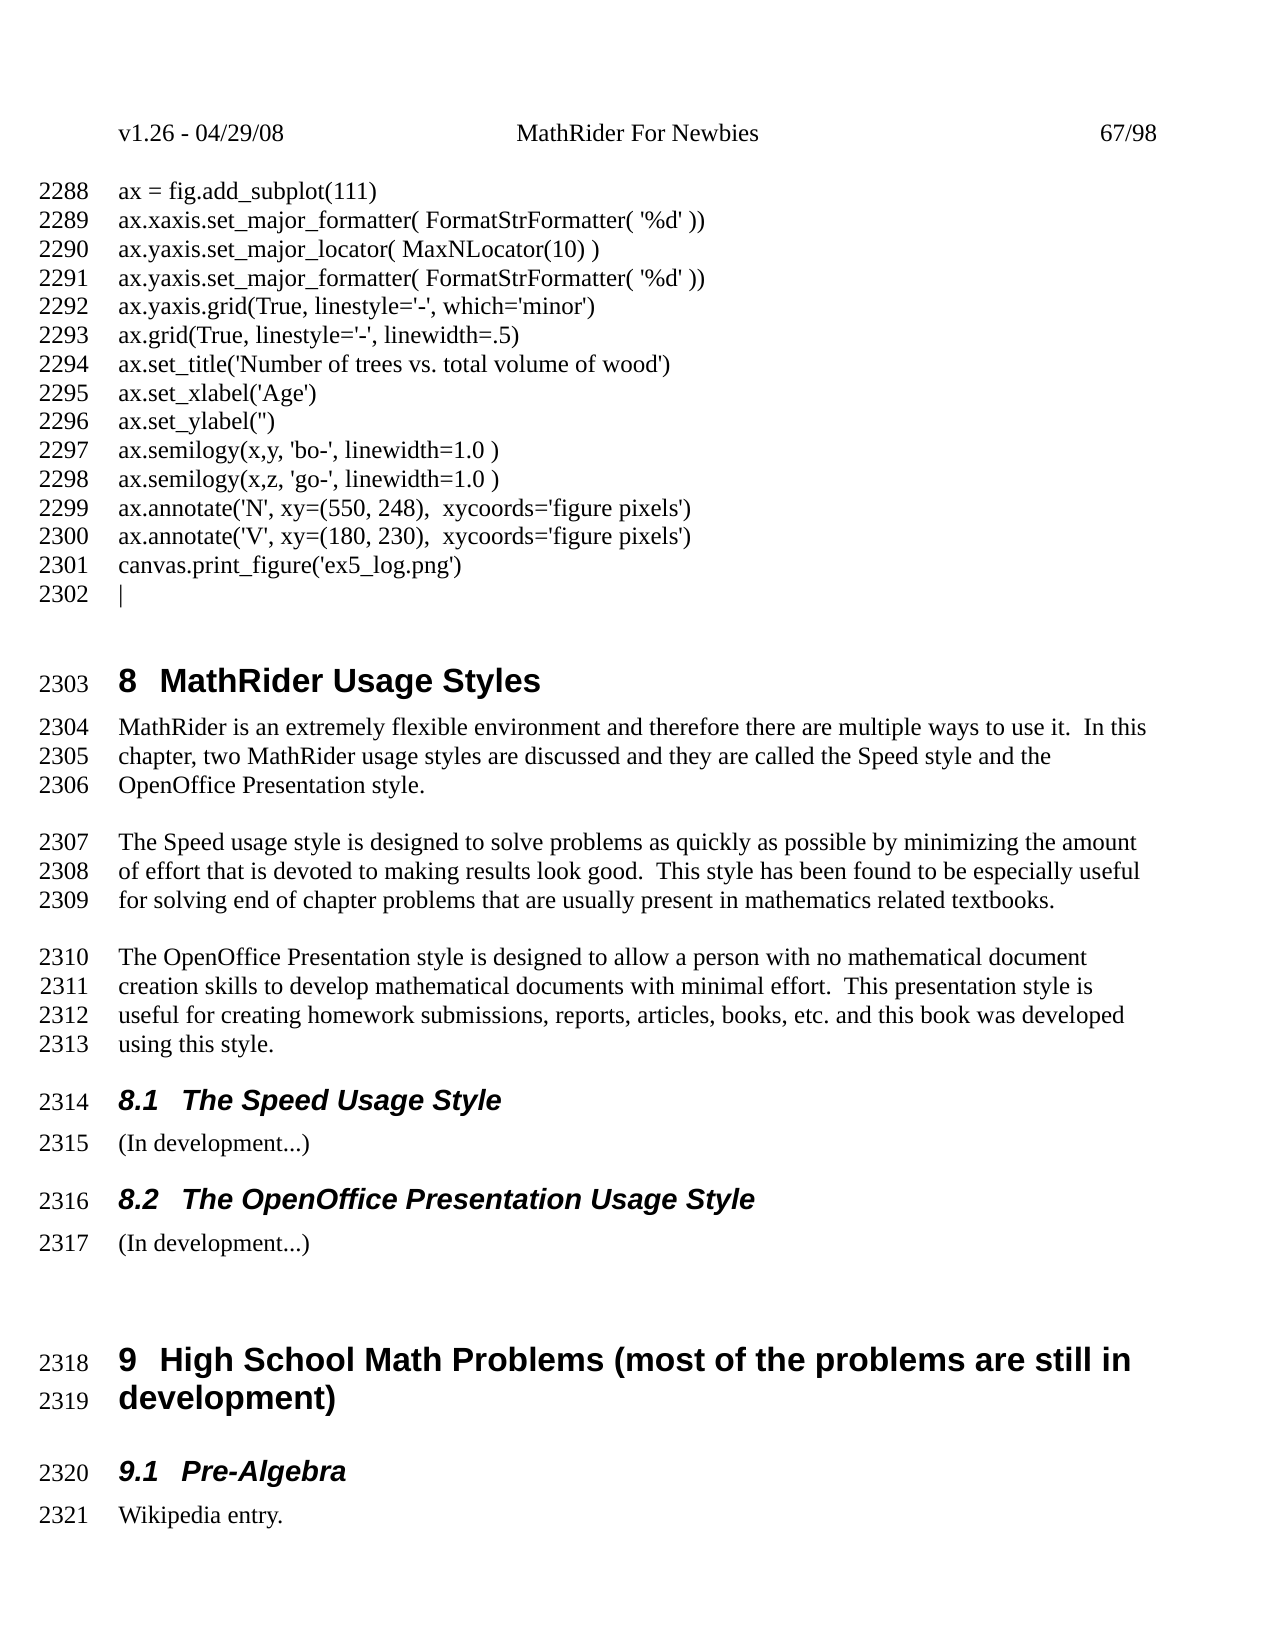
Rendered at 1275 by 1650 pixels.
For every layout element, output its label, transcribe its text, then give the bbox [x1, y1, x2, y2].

text The OpenOffice Presentation style is designed to allow a person with no mathematical document creation skills to develop mathematical documents with minimal effort. This presentation style is useful for creating homework submissions, reports, articles, books, etc. and this book was developed using this style. [118, 942, 1157, 1057]
text ax.semilogy(x,y, 'bo-', linewidth=1.0 ) [118, 435, 1157, 464]
text canvas.print_figure('ex5_log.png') [118, 550, 1157, 579]
text ax.semilogy(x,z, 'go-', linewidth=1.0 ) [118, 464, 1157, 493]
text ax.yaxis.set_major_locator( MaxNLocator(10) ) [118, 234, 1157, 263]
text The Speed usage style is designed to solve problems as quickly as possible by minimizing the amount of effort that is devoted to making results look good. This style has been found to be especially useful for solving end of chapter problems that are usually present in mathematics related textbooks. [118, 827, 1157, 914]
text MathRider is an extremely flexible environment and therefore there are multiple ways to use it. In this chapter, two MathRider usage styles are discussed and they are called the Speed style and the OpenOffice Presentation style. [118, 712, 1157, 799]
subtitle Pre-Algebra [118, 1454, 1157, 1488]
text Wikipedia entry. [118, 1500, 1157, 1529]
subtitle The OpenOffice Presentation Usage Style [118, 1182, 1157, 1216]
text ax.xaxis.set_major_formatter( FormatStrFormatter( '%d' )) [118, 205, 1157, 234]
text ax = fig.add_subplot(111) [118, 176, 1157, 205]
text ax.annotate('N', xy=(550, 248), xycoords='figure pixels') [118, 493, 1157, 521]
text ax.annotate('V', xy=(180, 230), xycoords='figure pixels') [118, 521, 1157, 550]
subtitle High School Math Problems (most of the problems are still in development) [118, 1339, 1157, 1417]
text (In development...) [118, 1128, 1157, 1157]
text ax.yaxis.set_major_formatter( FormatStrFormatter( '%d' )) [118, 263, 1157, 291]
text ax.set_title('Number of trees vs. total volume of wood') [118, 349, 1157, 378]
text ax.set_ylabel('') [118, 406, 1157, 435]
text ax.grid(True, linestyle='-', linewidth=.5) [118, 320, 1157, 349]
text ax.yaxis.grid(True, linestyle='-', which='minor') [118, 291, 1157, 320]
text (In development...) [118, 1228, 1157, 1257]
subtitle MathRider Usage Styles [118, 661, 1157, 700]
text | [118, 579, 1157, 608]
text ax.set_xlabel('Age') [118, 378, 1157, 406]
subtitle The Speed Usage Style [118, 1082, 1157, 1116]
